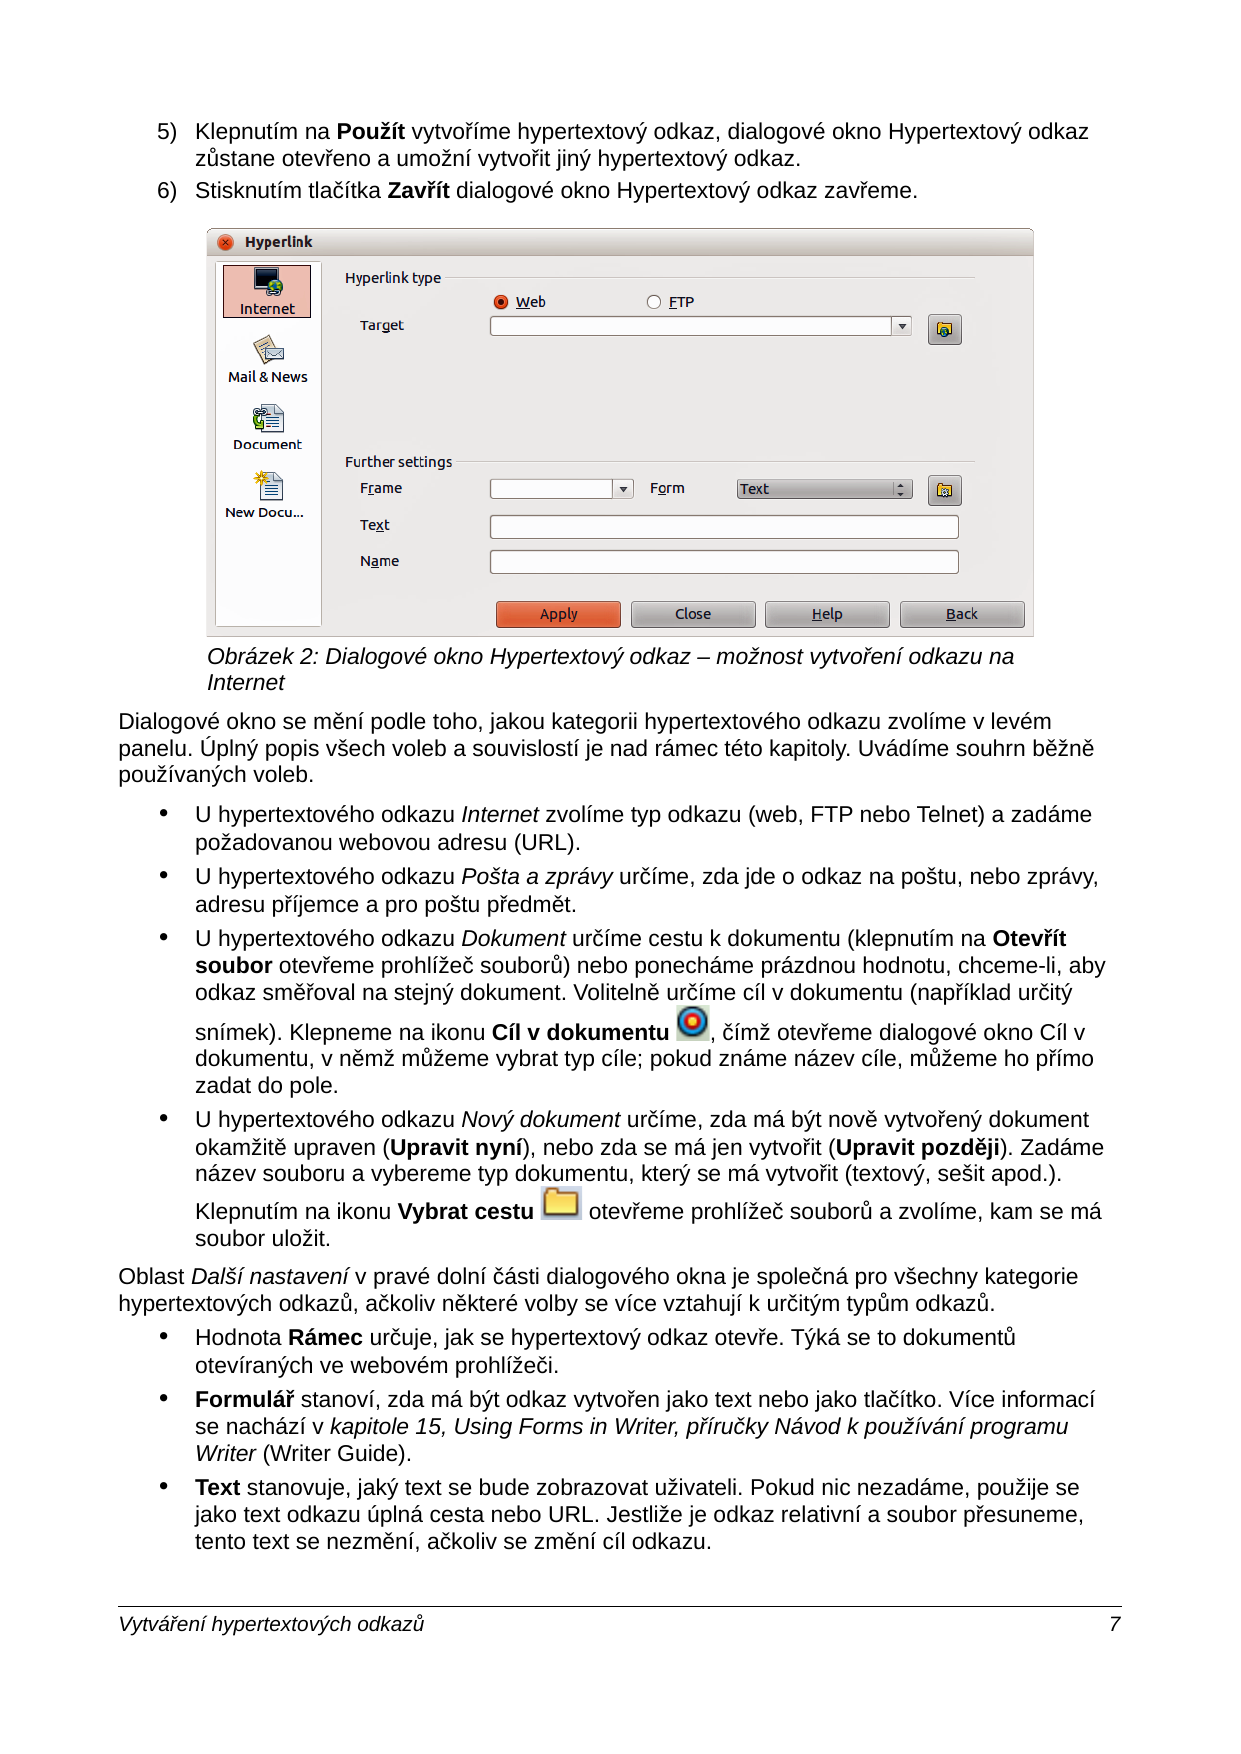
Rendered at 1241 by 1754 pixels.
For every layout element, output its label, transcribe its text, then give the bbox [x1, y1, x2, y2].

list U hypertextového odkazu Internet zvolíme typ odkazu (web, FTP nebo Telnet) a zadáme požadovanou webovou adresu (URL). [156, 800, 1122, 855]
list Text stanovuje, jaký text se bude zobrazovat uživateli. Pokud nic nezadáme, použije se jako text odkazu úplná cesta nebo URL. Jestliže je odkaz relativní a soubor přesuneme, tento text se nezmění, ačkoliv se změní cíl odkazu. [156, 1472, 1122, 1554]
list Hodnota Rámec určuje, jak se hypertextový odkaz otevře. Týká se to dokumentů otevíraných ve webovém prohlížeči. [156, 1322, 1122, 1378]
list Stisknutím tlačítka Zavřít dialogové okno Hypertextový odkaz zavřeme. [177, 177, 1122, 203]
list Formulář stanoví, zda má být odkaz vytvořen jako text nebo jako tlačítko. Více informací se nachází v kapitole 15, Using Forms in Writer, příručky Návod k používání programu Writer (Writer Guide). [156, 1384, 1122, 1466]
picture [676, 1005, 710, 1041]
list U hypertextového odkazu Nový dokument určíme, zda má být nově vytvořený dokument okamžitě upraven (Upravit nyní), nebo zda se má jen vytvořit (Upravit později). Zadáme název souboru a vybereme typ dokumentu, který se má vytvořit (textový, sešit apod.). Klepnutím na ikonu Vybrat cestu otevřeme prohlížeč souborů a zvolíme, kam se má soubor uložit. [156, 1104, 1122, 1251]
text Obrázek 2: Dialogové okno Hypertextový odkaz – možnost vytvoření odkazu na Internet [207, 643, 1033, 696]
picture [540, 1186, 583, 1220]
picture [206, 228, 1034, 637]
list U hypertextového odkazu Dokument určíme cestu k dokumentu (klepnutím na Otevřít soubor otevřeme prohlížeč souborů) nebo ponecháme prázdnou hodnotu, chceme-li, aby odkaz směřoval na stejný dokument. Volitelně určíme cíl v dokumentu (například určitý snímek). Klepneme na ikonu Cíl v dokumentu , čímž otevřeme dialogové okno Cíl v dokumentu, v němž můžeme vybrat typ cíle; pokud známe název cíle, můžeme ho přímo zadat do pole. [156, 923, 1122, 1098]
list Oblast Další nastavení v pravé dolní části dialogového okna je společná pro všechny kategorie hypertextových odkazů, ačkoliv některé volby se více vztahují k určitým typům odkazů. [118, 1263, 1122, 1316]
list Klepnutím na Použít vytvoříme hypertextový odkaz, dialogové okno Hypertextový odkaz zůstane otevřeno a umožní vytvořit jiný hypertextový odkaz. [177, 118, 1122, 171]
list U hypertextového odkazu Pošta a zprávy určíme, zda jde o odkaz na poštu, nebo zprávy, adresu příjemce a pro poštu předmět. [156, 861, 1122, 917]
text Dialogové okno se mění podle toho, jakou kategorii hypertextového odkazu zvolíme v levém panelu. Úplný popis všech voleb a souvislostí je nad rámec této kapitoly. Uvádíme souhrn běžně používaných voleb. [118, 708, 1122, 787]
